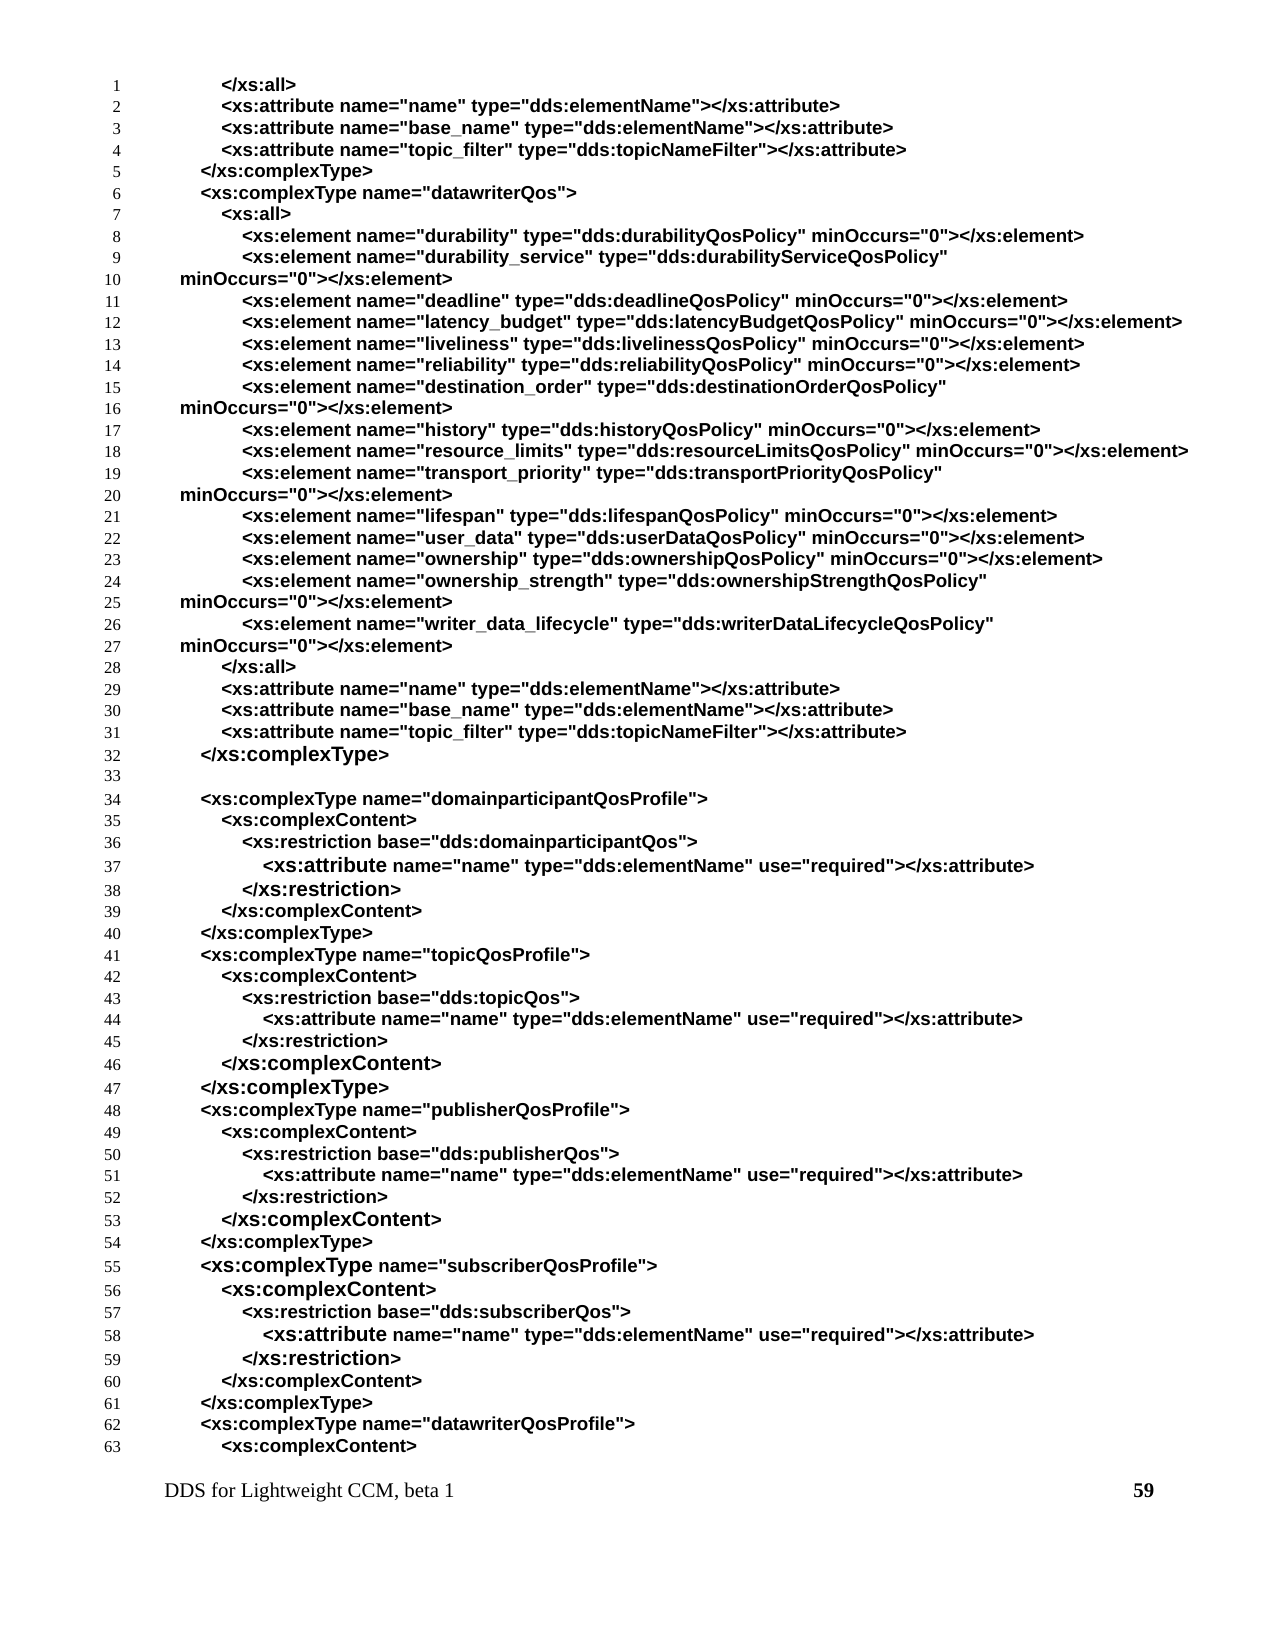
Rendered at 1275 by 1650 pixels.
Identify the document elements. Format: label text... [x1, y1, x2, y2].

text <xs:attribute name="name" type="dds:elementName"></xs:attribute> [179, 677, 1200, 699]
text <xs:element name="ownership" type="dds:ownershipQosPolicy" minOccurs="0"></xs:element> [179, 548, 1200, 570]
text </xs:complexContent> [179, 1051, 1200, 1075]
text </xs:complexType> [179, 1231, 1200, 1252]
text </xs:complexType> [179, 742, 1200, 766]
text <xs:element name="destination_order" type="dds:destinationOrderQosPolicy" minOccurs="0"></xs:element> [179, 376, 1200, 419]
text </xs:restriction> [179, 1346, 1200, 1370]
text <xs:complexType name="datawriterQos"> [179, 182, 1200, 203]
text <xs:element name="user_data" type="dds:userDataQosPolicy" minOccurs="0"></xs:element> [179, 527, 1200, 548]
text </xs:complexType> [179, 922, 1200, 943]
text <xs:element name="ownership_strength" type="dds:ownershipStrengthQosPolicy" minOccurs="0"></xs:element> [179, 570, 1200, 613]
text <xs:complexContent> [179, 809, 1200, 831]
text <xs:element name="liveliness" type="dds:livelinessQosPolicy" minOccurs="0"></xs:element> [179, 332, 1200, 354]
text <xs:attribute name="base_name" type="dds:elementName"></xs:attribute> [179, 699, 1200, 721]
text <xs:attribute name="base_name" type="dds:elementName"></xs:attribute> [179, 117, 1200, 138]
text <xs:attribute name="topic_filter" type="dds:topicNameFilter"></xs:attribute> [179, 138, 1200, 160]
text <xs:complexType name="topicQosProfile"> [179, 943, 1200, 965]
text <xs:all> [179, 203, 1200, 225]
text <xs:element name="resource_limits" type="dds:resourceLimitsQosPolicy" minOccurs="0"></xs:element> [179, 440, 1200, 462]
text <xs:complexContent> [179, 1434, 1200, 1456]
text <xs:complexType name="subscriberQosProfile"> [179, 1252, 1200, 1276]
text <xs:element name="writer_data_lifecycle" type="dds:writerDataLifecycleQosPolicy" minOccurs="0"></xs:element> [179, 613, 1200, 656]
text <xs:attribute name="name" type="dds:elementName" use="required"></xs:attribute> [179, 1164, 1200, 1185]
text </xs:complexType> [179, 1391, 1200, 1413]
text <xs:complexType name="datawriterQosProfile"> [179, 1413, 1200, 1434]
text <xs:element name="durability_service" type="dds:durabilityServiceQosPolicy" minOccurs="0"></xs:element> [179, 246, 1200, 289]
text <xs:attribute name="name" type="dds:elementName" use="required"></xs:attribute> [179, 1008, 1200, 1030]
text <xs:attribute name="name" type="dds:elementName" use="required"></xs:attribute> [179, 1322, 1200, 1346]
text <xs:complexContent> [179, 1121, 1200, 1142]
text <xs:complexType name="publisherQosProfile"> [179, 1099, 1200, 1121]
text <xs:attribute name="name" type="dds:elementName"></xs:attribute> [179, 95, 1200, 117]
text <xs:complexContent> [179, 965, 1200, 987]
text </xs:complexContent> [179, 1207, 1200, 1231]
text </xs:complexType> [179, 160, 1200, 182]
text <xs:restriction base="dds:publisherQos"> [179, 1142, 1200, 1164]
text <xs:element name="latency_budget" type="dds:latencyBudgetQosPolicy" minOccurs="0"></xs:element> [179, 311, 1200, 332]
text </xs:restriction> [179, 876, 1200, 900]
text </xs:all> [179, 656, 1200, 677]
text <xs:element name="deadline" type="dds:deadlineQosPolicy" minOccurs="0"></xs:element> [179, 289, 1200, 311]
text <xs:attribute name="name" type="dds:elementName" use="required"></xs:attribute> [179, 852, 1200, 876]
text <xs:complexType name="domainparticipantQosProfile"> [179, 788, 1200, 809]
text <xs:element name="reliability" type="dds:reliabilityQosPolicy" minOccurs="0"></xs:element> [179, 354, 1200, 376]
text <xs:restriction base="dds:subscriberQos"> [179, 1300, 1200, 1322]
text </xs:restriction> [179, 1030, 1200, 1051]
text </xs:complexContent> [179, 900, 1200, 922]
text <xs:element name="durability" type="dds:durabilityQosPolicy" minOccurs="0"></xs:element> [179, 225, 1200, 246]
text <xs:complexContent> [179, 1276, 1200, 1300]
text </xs:complexType> [179, 1075, 1200, 1099]
text <xs:element name="history" type="dds:historyQosPolicy" minOccurs="0"></xs:element> [179, 419, 1200, 440]
text <xs:restriction base="dds:topicQos"> [179, 987, 1200, 1008]
text </xs:restriction> [179, 1185, 1200, 1207]
text </xs:all> [179, 74, 1200, 95]
text <xs:restriction base="dds:domainparticipantQos"> [179, 831, 1200, 852]
text <xs:element name="lifespan" type="dds:lifespanQosPolicy" minOccurs="0"></xs:element> [179, 505, 1200, 527]
text <xs:attribute name="topic_filter" type="dds:topicNameFilter"></xs:attribute> [179, 721, 1200, 742]
text <xs:element name="transport_priority" type="dds:transportPriorityQosPolicy" minOccurs="0"></xs:element> [179, 462, 1200, 505]
text </xs:complexContent> [179, 1370, 1200, 1391]
